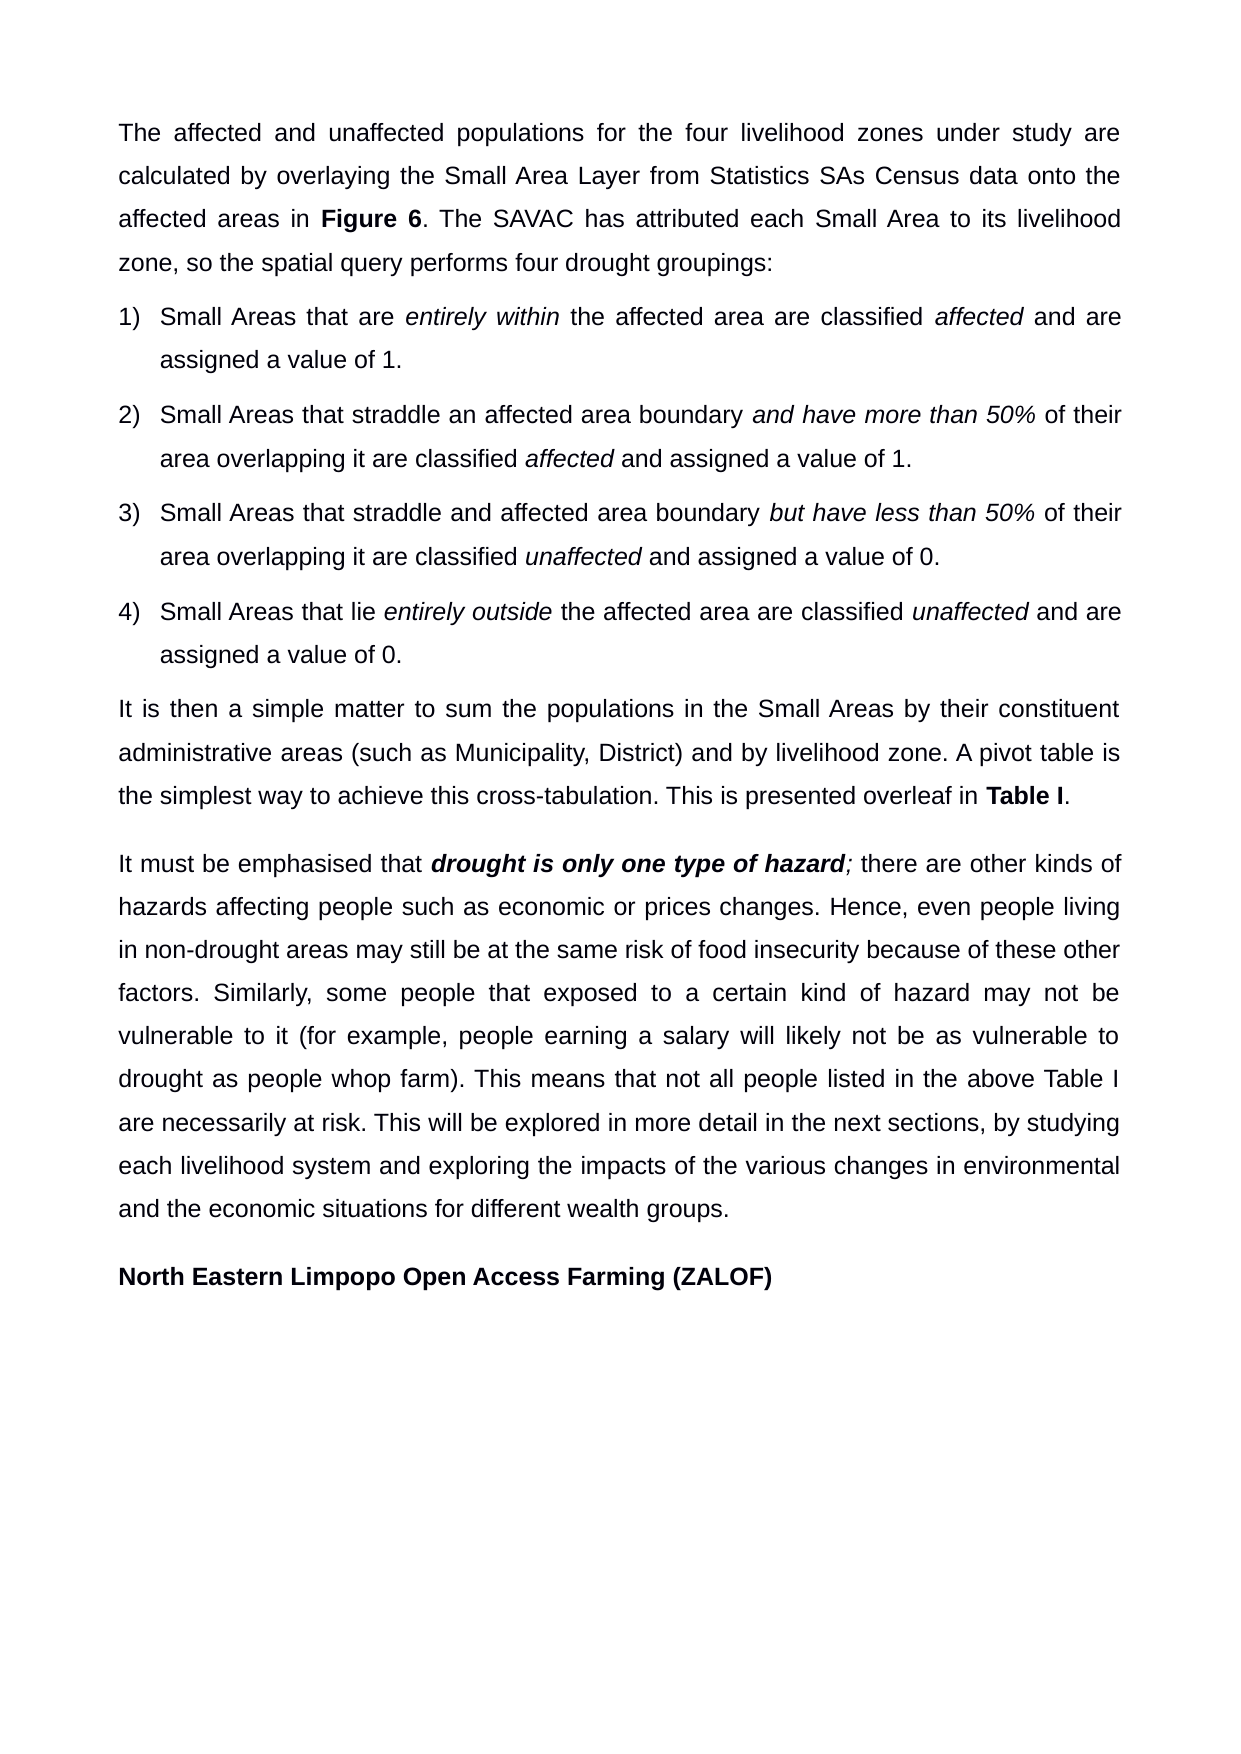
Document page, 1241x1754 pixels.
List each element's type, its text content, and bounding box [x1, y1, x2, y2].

text It is then a simple matter to sum the populations in the Small Areas by their constituent administrative areas (such as Municipality, District) and by livelihood zone. A pivot table is the simplest way to achieve this cross-tabulation. This is presented overleaf in Table I. [118, 694, 1122, 809]
text The affected and unaffected populations for the four livelihood zones under study are calculated by overlaying the Small Area Layer from Statistics SAs Census data onto the affected areas in Figure 6. The SAVAC has attributed each Small Area to its livelihood zone, so the spatial query performs four drought groupings: [118, 118, 1122, 276]
list Small Areas that lie entirely outside the affected area are classified unaffected and are assigned a value of 0. [118, 596, 1122, 668]
list Small Areas that are entirely within the affected area are classified affected and are assigned a value of 1. [118, 302, 1122, 374]
list Small Areas that straddle an affected area boundary and have more than 50% of their area overlapping it are classified affected and assigned a value of 1. [118, 400, 1122, 472]
subtitle It must be emphasised that drought is only one type of hazard; there are other kinds of hazards affecting people such as economic or prices changes. Hence, even people living in non-drought areas may still be at the same risk of food insecurity because of these other factors. Similarly, some people that exposed to a certain kind of hazard may not be vulnerable to it (for example, people earning a salary will likely not be as vulnerable to drought as people whop farm). This means that not all people listed in the above Table I are necessarily at risk. This will be explored in more detail in the next sections, by studying each livelihood system and exploring the impacts of the various changes in environmental and the economic situations for different wealth groups. [118, 849, 1122, 1223]
subtitle North Eastern Limpopo Open Access Farming (ZALOF) [118, 1262, 1122, 1291]
list Small Areas that straddle and affected area boundary but have less than 50% of their area overlapping it are classified unaffected and assigned a value of 0. [118, 498, 1122, 570]
